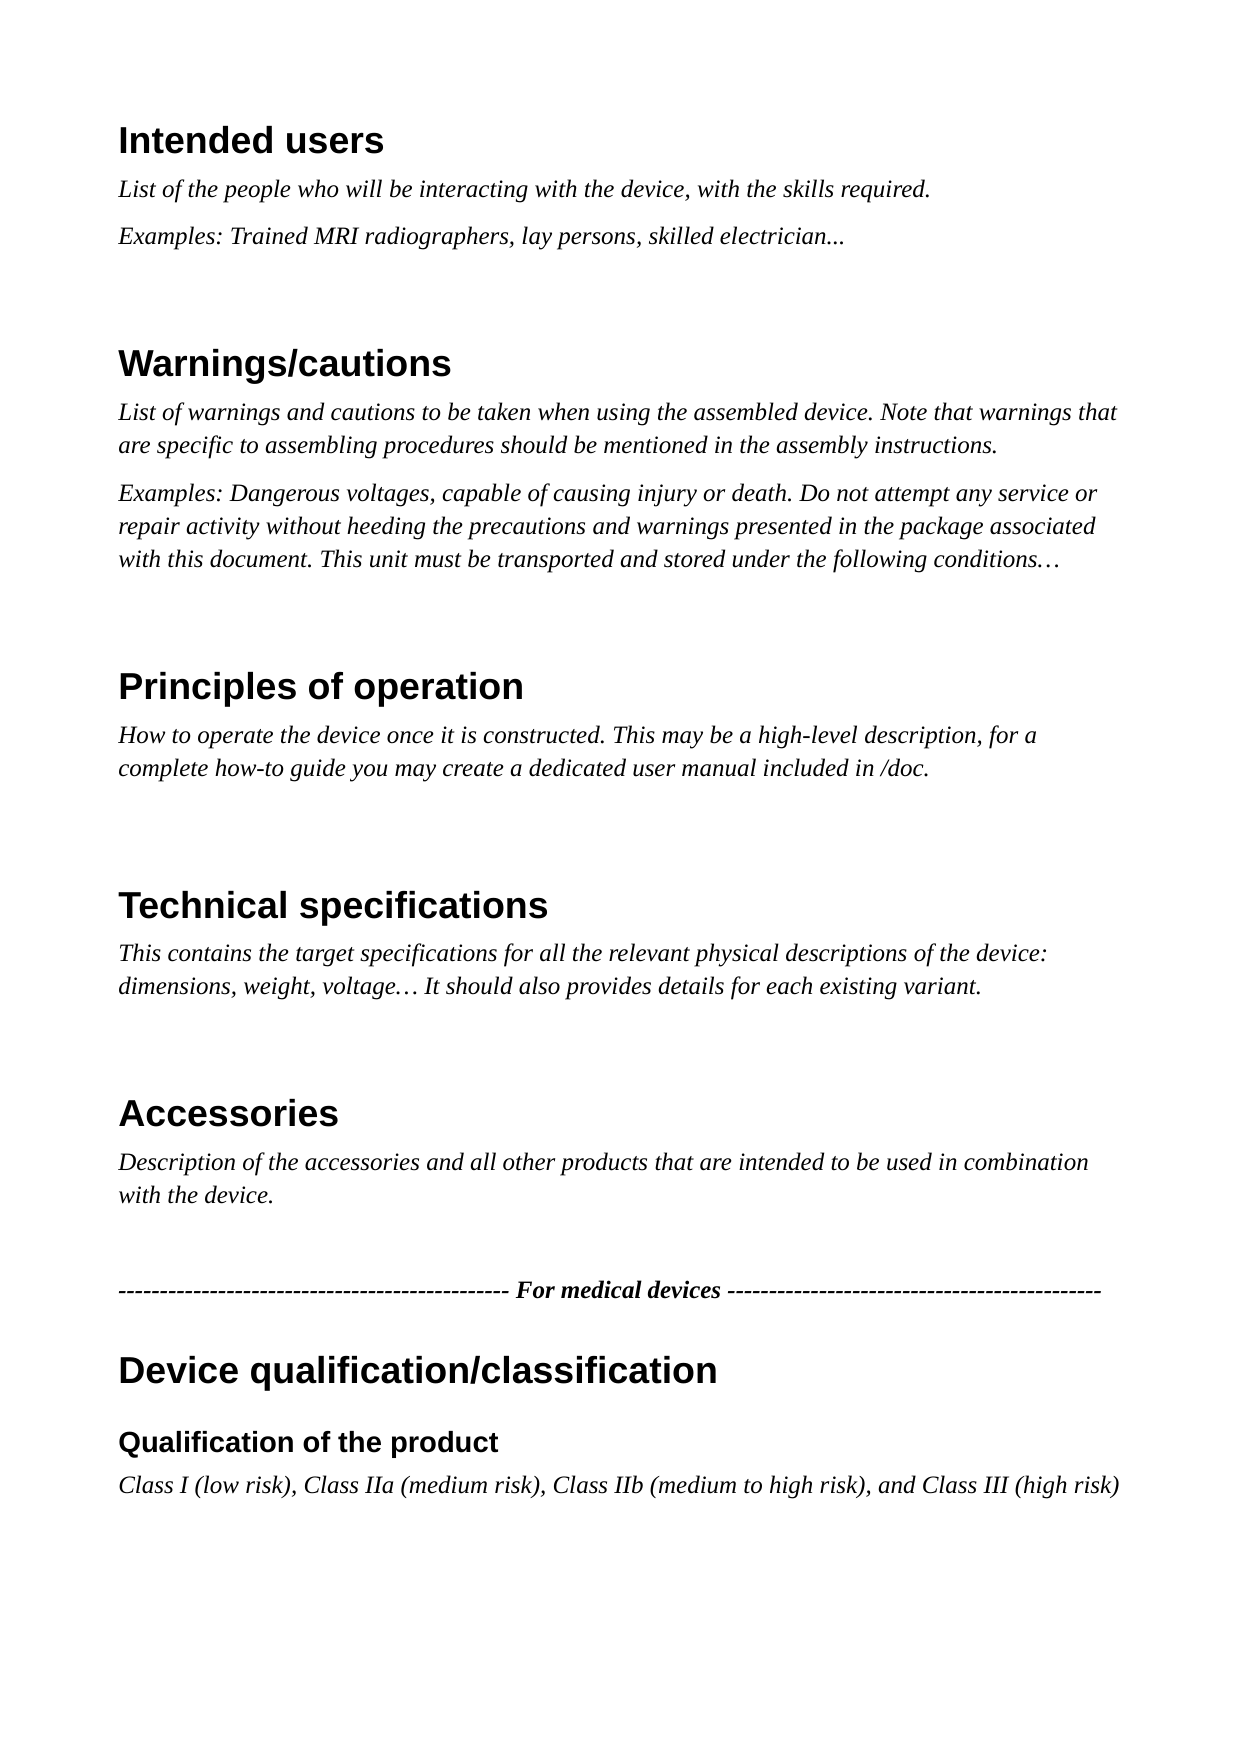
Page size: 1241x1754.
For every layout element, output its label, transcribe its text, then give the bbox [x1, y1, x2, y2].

text Examples: Dangerous voltages, capable of causing injury or death. Do not attempt any service or repair activity without heeding the precautions and warnings presented in the package associated with this document. This unit must be transported and stored under the following conditions… [118, 478, 1122, 573]
text Description of the accessories and all other products that are intended to be used in combination with the device. [118, 1147, 1122, 1209]
subtitle Qualification of the product [118, 1424, 1122, 1458]
subtitle Warnings/cautions [118, 342, 1122, 385]
text List of the people who will be interacting with the device, with the skills required. [118, 174, 1122, 202]
text This contains the target specifications for all the relevant physical descriptions of the device: dimensions, weight, voltage… It should also provides details for each existing variant. [118, 938, 1122, 1000]
subtitle Principles of operation [118, 664, 1122, 707]
subtitle Accessories [118, 1092, 1122, 1135]
subtitle Technical specifications [118, 883, 1122, 926]
text List of warnings and cautions to be taken when using the assembled device. Note that warnings that are specific to assembling procedures should be mentioned in the assembly instructions. [118, 397, 1122, 459]
subtitle Device qualification/classification [118, 1348, 1122, 1391]
subtitle Intended users [118, 118, 1122, 161]
text ----------------------------------------------- For medical devices --------------------------------------------- [118, 1276, 1122, 1304]
text Class I (low risk), Class IIa (medium risk), Class IIb (medium to high risk), and Class III (high risk) [118, 1471, 1122, 1499]
text Examples: Trained MRI radiographers, lay persons, skilled electrician... [118, 221, 1122, 250]
text How to operate the device once it is constructed. This may be a high-level description, for a complete how-to guide you may create a dedicated user manual included in /doc. [118, 720, 1122, 781]
